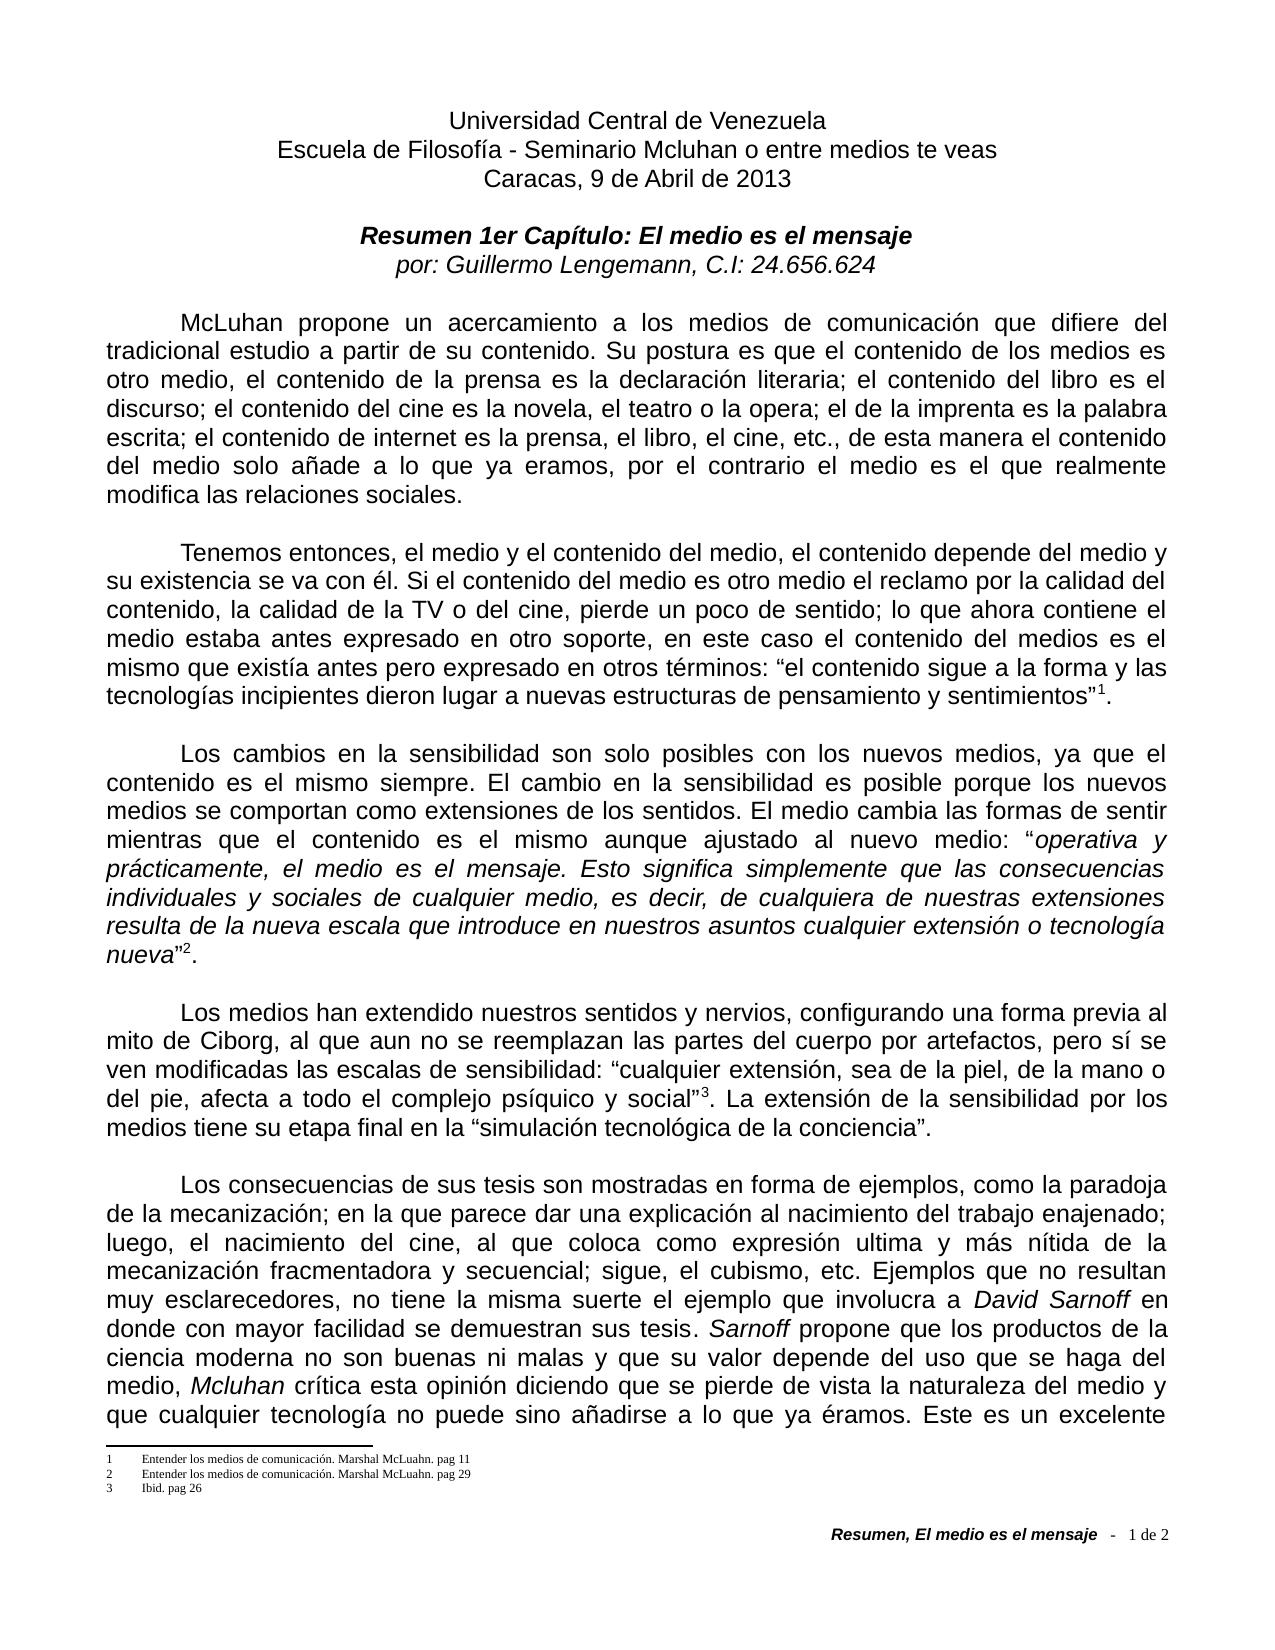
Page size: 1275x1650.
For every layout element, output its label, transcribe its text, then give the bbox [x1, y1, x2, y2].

text Los consecuencias de sus tesis son mostradas en forma de ejemplos, como la paradoja de la mecanización; en la que parece dar una explicación al nacimiento del trabajo enajenado; luego, el nacimiento del cine, al que coloca como expresión ultima y más nítida de la mecanización fracmentadora y secuencial; sigue, el cubismo, etc. Ejemplos que no resultan muy esclarecedores, no tiene la misma suerte el ejemplo que involucra a David Sarnoff en donde con mayor facilidad se demuestran sus tesis. Sarnoff propone que los productos de la ciencia moderna no son buenas ni malas y que su valor depende del uso que se haga del medio, Mcluhan crítica esta opinión diciendo que se pierde de vista la naturaleza del medio y que cualquier tecnología no puede sino añadirse a lo que ya éramos. Este es un excelente [106, 1170, 1169, 1429]
text Escuela de Filosofía - Seminario Mcluhan o entre medios te veas [106, 135, 1169, 164]
text Entender los medios de comunicación. Marshal McLuahn. pag 29 [106, 1466, 1169, 1481]
text Los medios han extendido nuestros sentidos y nervios, configurando una forma previa al mito de Ciborg, al que aun no se reemplazan las partes del cuerpo por artefactos, pero sí se ven modificadas las escalas de sensibilidad: “cualquier extensión, sea de la piel, de la mano o del pie, afecta a todo el complejo psíquico y social”. La extensión de la sensibilidad por los medios tiene su etapa final en la “simulación tecnológica de la conciencia”. [106, 997, 1169, 1141]
text Caracas, 9 de Abril de 2013 [106, 164, 1169, 192]
text Resumen 1er Capítulo: El medio es el mensaje [106, 221, 1169, 250]
text Los cambios en la sensibilidad son solo posibles con los nuevos medios, ya que el contenido es el mismo siempre. El cambio en la sensibilidad es posible porque los nuevos medios se comportan como extensiones de los sentidos. El medio cambia las formas de sentir mientras que el contenido es el mismo aunque ajustado al nuevo medio: “operativa y prácticamente, el medio es el mensaje. Esto significa simplemente que las consecuencias individuales y sociales de cualquier medio, es decir, de cualquiera de nuestras extensiones resulta de la nueva escala que introduce en nuestros asuntos cualquier extensión o tecnología nueva”. [106, 739, 1169, 969]
text Universidad Central de Venezuela [106, 106, 1169, 135]
text Tenemos entonces, el medio y el contenido del medio, el contenido depende del medio y su existencia se va con él. Si el contenido del medio es otro medio el reclamo por la calidad del contenido, la calidad de la TV o del cine, pierde un poco de sentido; lo que ahora contiene el medio estaba antes expresado en otro soporte, en este caso el contenido del medios es el mismo que existía antes pero expresado en otros términos: “el contenido sigue a la forma y las tecnologías incipientes dieron lugar a nuevas estructuras de pensamiento y sentimientos”. [106, 537, 1169, 710]
text Ibid. pag 26 [106, 1481, 1169, 1495]
text por: Guillermo Lengemann, C.I: 24.656.624 [106, 250, 1169, 279]
text Entender los medios de comunicación. Marshal McLuahn. pag 11 [106, 1452, 1169, 1466]
text McLuhan propone un acercamiento a los medios de comunicación que difiere del tradicional estudio a partir de su contenido. Su postura es que el contenido de los medios es otro medio, el contenido de la prensa es la declaración literaria; el contenido del libro es el discurso; el contenido del cine es la novela, el teatro o la opera; el de la imprenta es la palabra escrita; el contenido de internet es la prensa, el libro, el cine, etc., de esta manera el contenido del medio solo añade a lo que ya eramos, por el contrario el medio es el que realmente modifica las relaciones sociales. [106, 307, 1169, 509]
